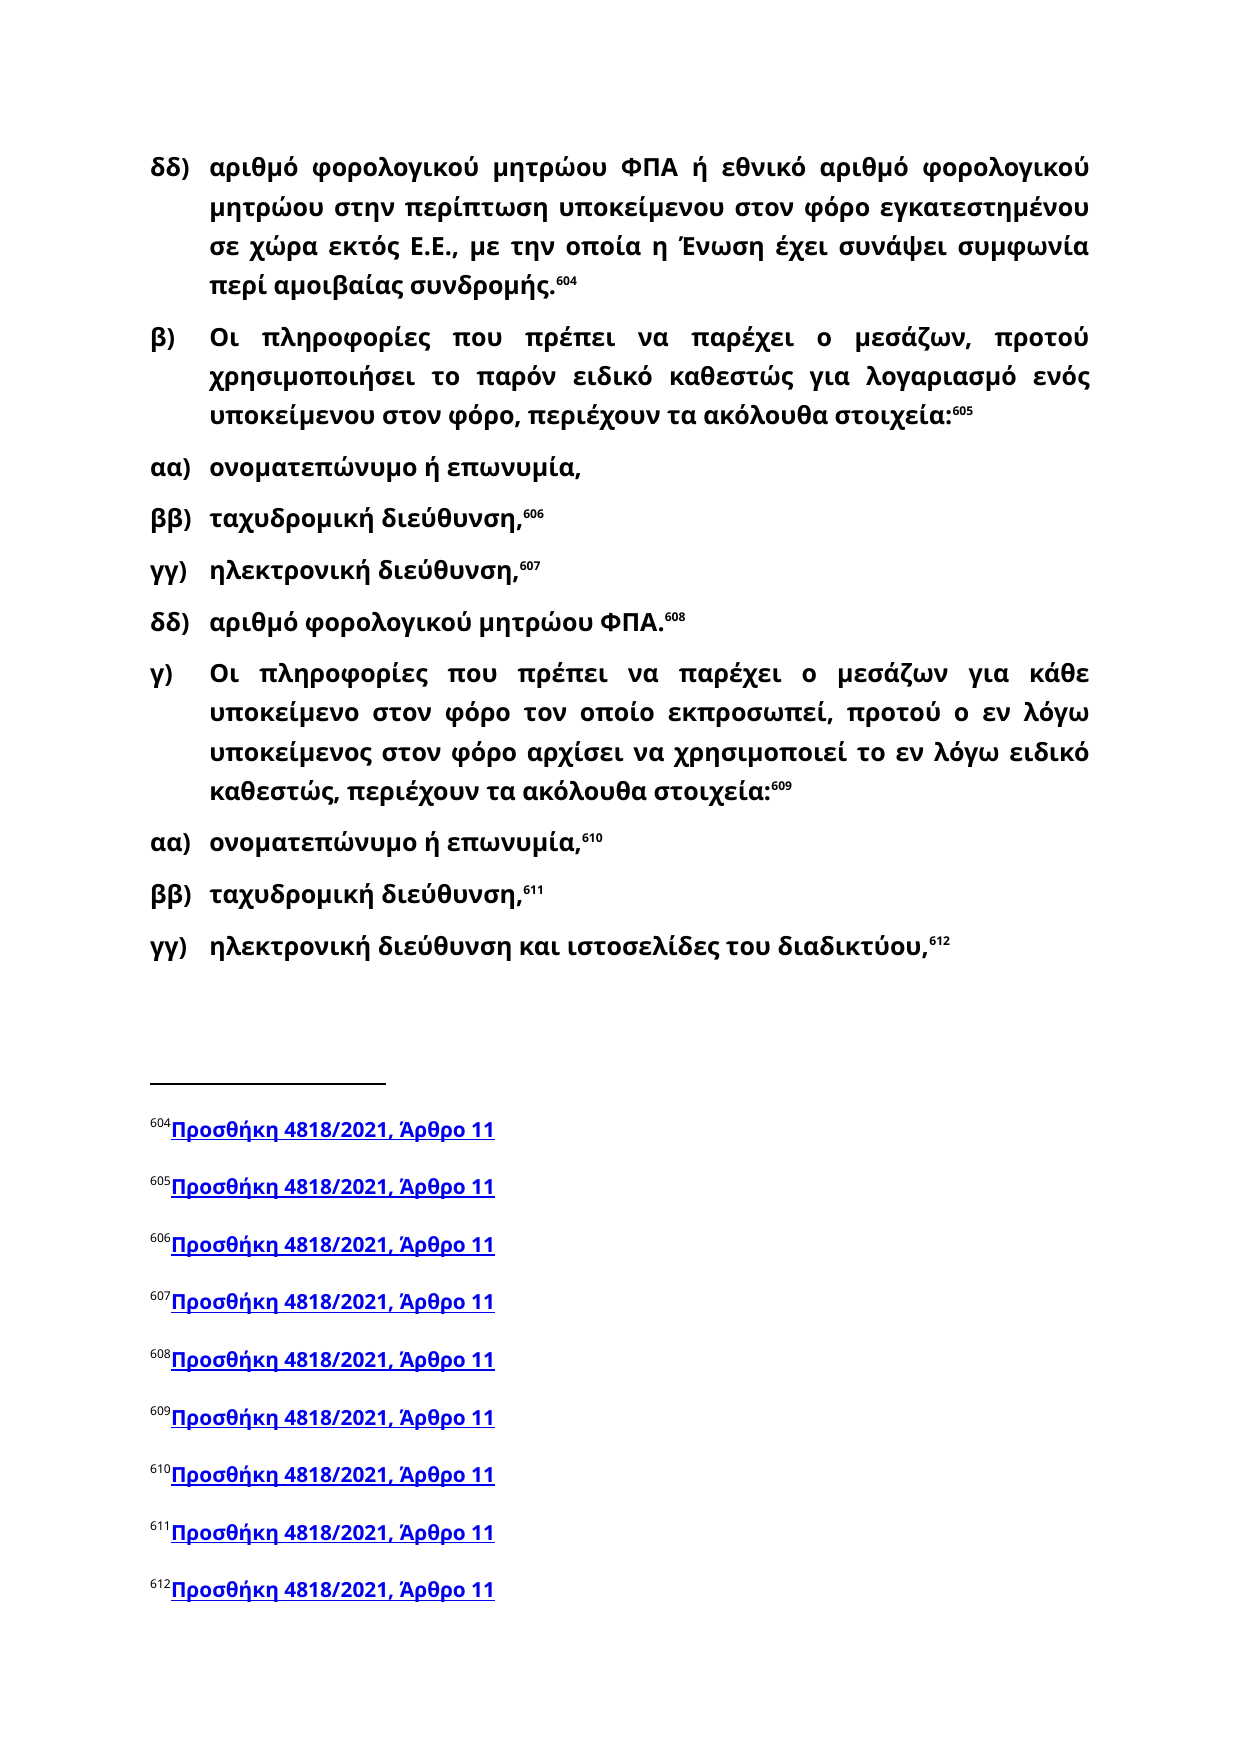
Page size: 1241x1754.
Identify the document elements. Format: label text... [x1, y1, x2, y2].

text Προσθήκη 4818/2021, Άρθρο 11 [150, 1403, 1090, 1431]
list αα) ονοματεπώνυμο ή επωνυμία, [150, 449, 1090, 483]
text Προσθήκη 4818/2021, Άρθρο 11 [150, 1230, 1090, 1258]
list δδ) αριθμό φορολογικού μητρώου ΦΠΑ ή εθνικό αριθμό φορολογικού μητρώου στην περίπτωση υποκείμενου στον φόρο εγκατεστημένου σε χώρα εκτός Ε.Ε., με την οποία η Ένωση έχει συνάψει συμφωνία περί αμοιβαίας συνδρομής. [150, 150, 1090, 302]
text Προσθήκη 4818/2021, Άρθρο 11 [150, 1287, 1090, 1316]
list δδ) αριθμό φορολογικού μητρώου ΦΠΑ. [150, 604, 1090, 638]
list ββ) ταχυδρομική διεύθυνση, [150, 501, 1090, 535]
list β) Οι πληροφορίες που πρέπει να παρέχει ο μεσάζων, προτού χρησιμοποιήσει το παρόν ειδικό καθεστώς για λογαριασμό ενός υποκείμενου στον φόρο, περιέχουν τα ακόλουθα στοιχεία: [150, 319, 1090, 432]
text Προσθήκη 4818/2021, Άρθρο 11 [150, 1115, 1090, 1143]
list ββ) ταχυδρομική διεύθυνση, [150, 877, 1090, 911]
text Προσθήκη 4818/2021, Άρθρο 11 [150, 1345, 1090, 1373]
list γ) Οι πληροφορίες που πρέπει να παρέχει ο μεσάζων για κάθε υποκείμενο στον φόρο τον οποίο εκπροσωπεί, προτού ο εν λόγω υποκείμενος στον φόρο αρχίσει να χρησιμοποιεί το εν λόγω ειδικό καθεστώς, περιέχουν τα ακόλουθα στοιχεία: [150, 656, 1090, 807]
text Προσθήκη 4818/2021, Άρθρο 11 [150, 1172, 1090, 1201]
list γγ) ηλεκτρονική διεύθυνση, [150, 552, 1090, 587]
list γγ) ηλεκτρονική διεύθυνση και ιστοσελίδες του διαδικτύου, [150, 928, 1090, 962]
text Προσθήκη 4818/2021, Άρθρο 11 [150, 1576, 1090, 1604]
text Προσθήκη 4818/2021, Άρθρο 11 [150, 1518, 1090, 1546]
list αα) ονοματεπώνυμο ή επωνυμία, [150, 825, 1090, 859]
text Προσθήκη 4818/2021, Άρθρο 11 [150, 1460, 1090, 1489]
